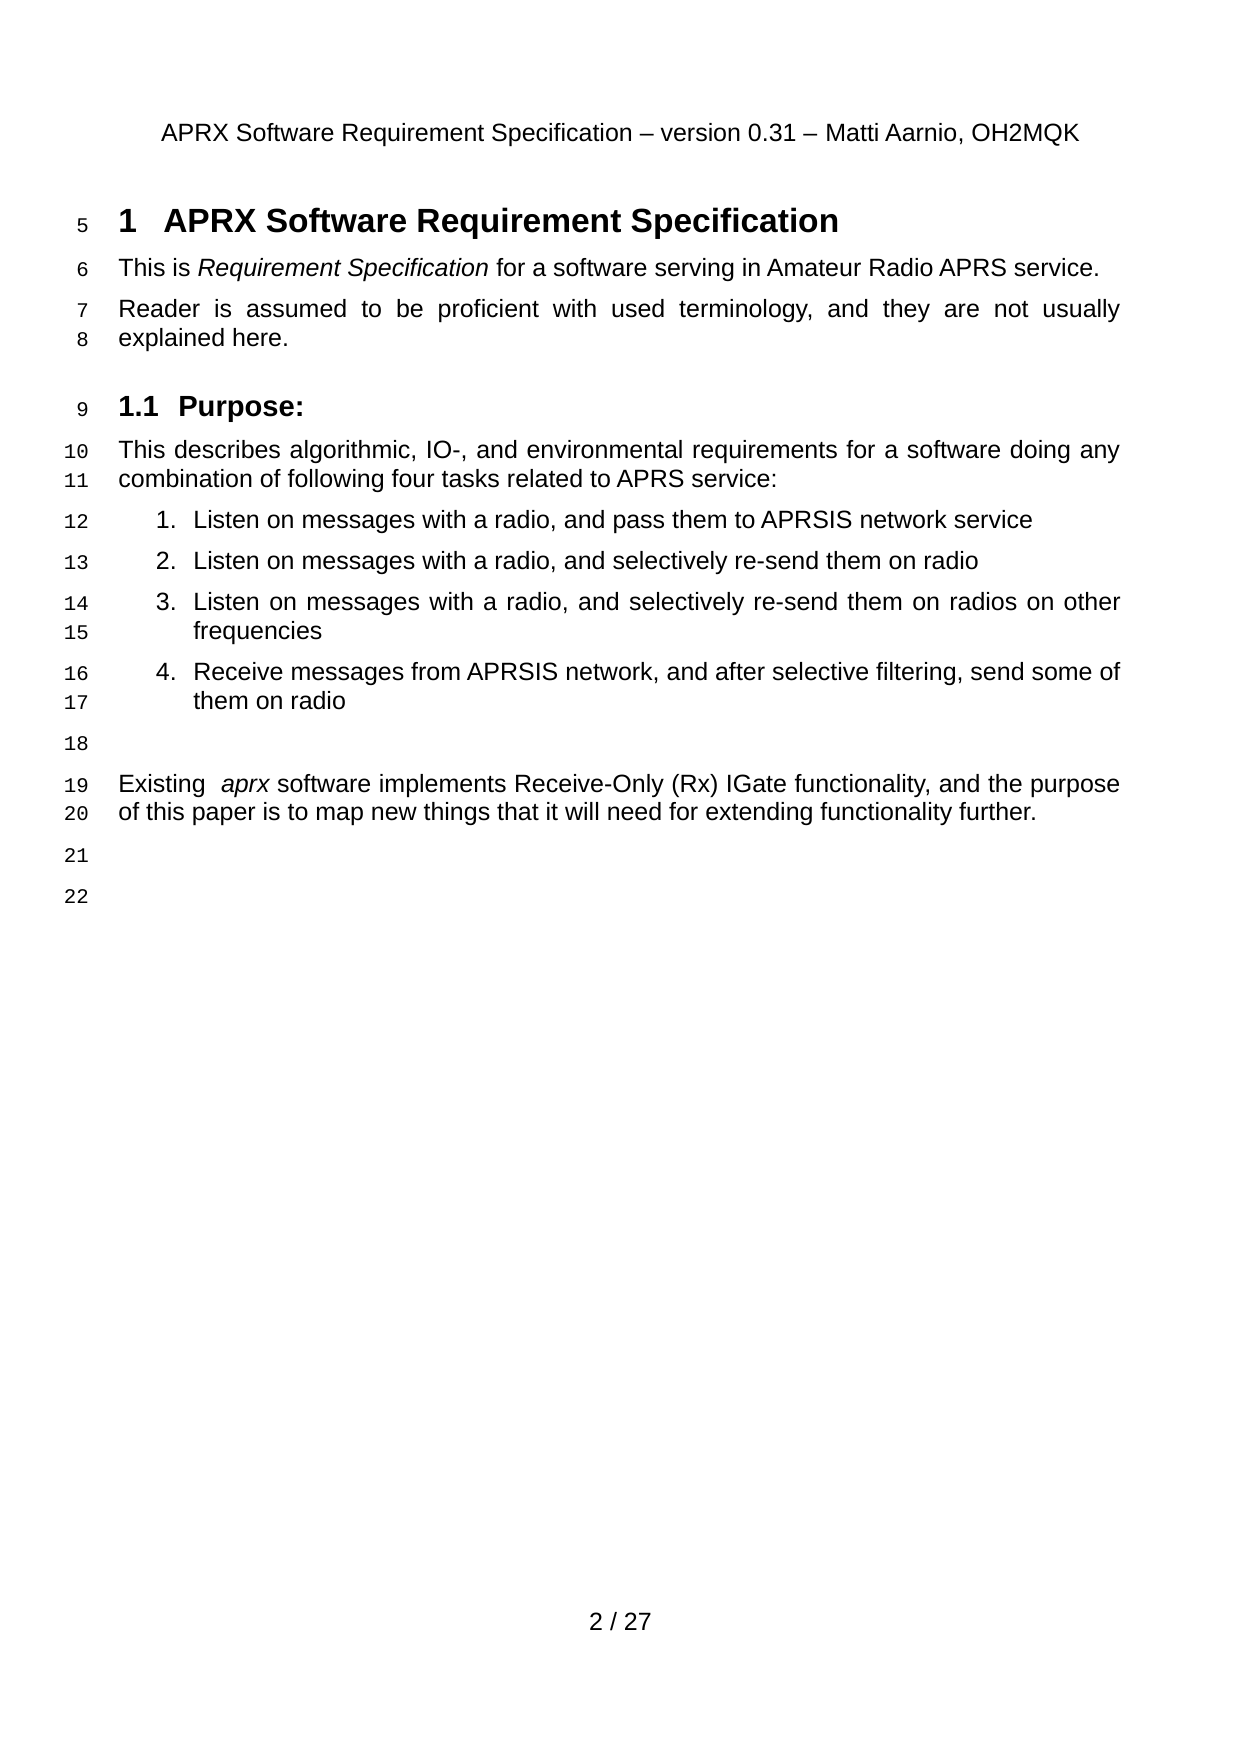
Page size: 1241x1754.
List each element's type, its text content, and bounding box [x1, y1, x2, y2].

text This is Requirement Specification for a software serving in Amateur Radio APRS service. [118, 252, 1122, 281]
text This describes algorithmic, IO-, and environmental requirements for a software doing any combination of following four tasks related to APRS service: [118, 435, 1122, 492]
list Listen on messages with a radio, and selectively re-send them on radio [156, 546, 1122, 575]
subtitle APRX Software Requirement Specification [118, 201, 1122, 240]
list Listen on messages with a radio, and pass them to APRSIS network service [156, 505, 1122, 533]
text Existing aprx software implements Receive-Only (Rx) IGate functionality, and the purpose of this paper is to map new things that it will need for extending functionality further. [118, 768, 1122, 826]
subtitle Purpose: [118, 389, 1122, 422]
list Receive messages from APRSIS network, and after selective filtering, send some of them on radio [156, 657, 1122, 715]
list Listen on messages with a radio, and selectively re-send them on radios on other frequencies [156, 587, 1122, 645]
text Reader is assumed to be proficient with used terminology, and they are not usually explained here. [118, 294, 1122, 351]
